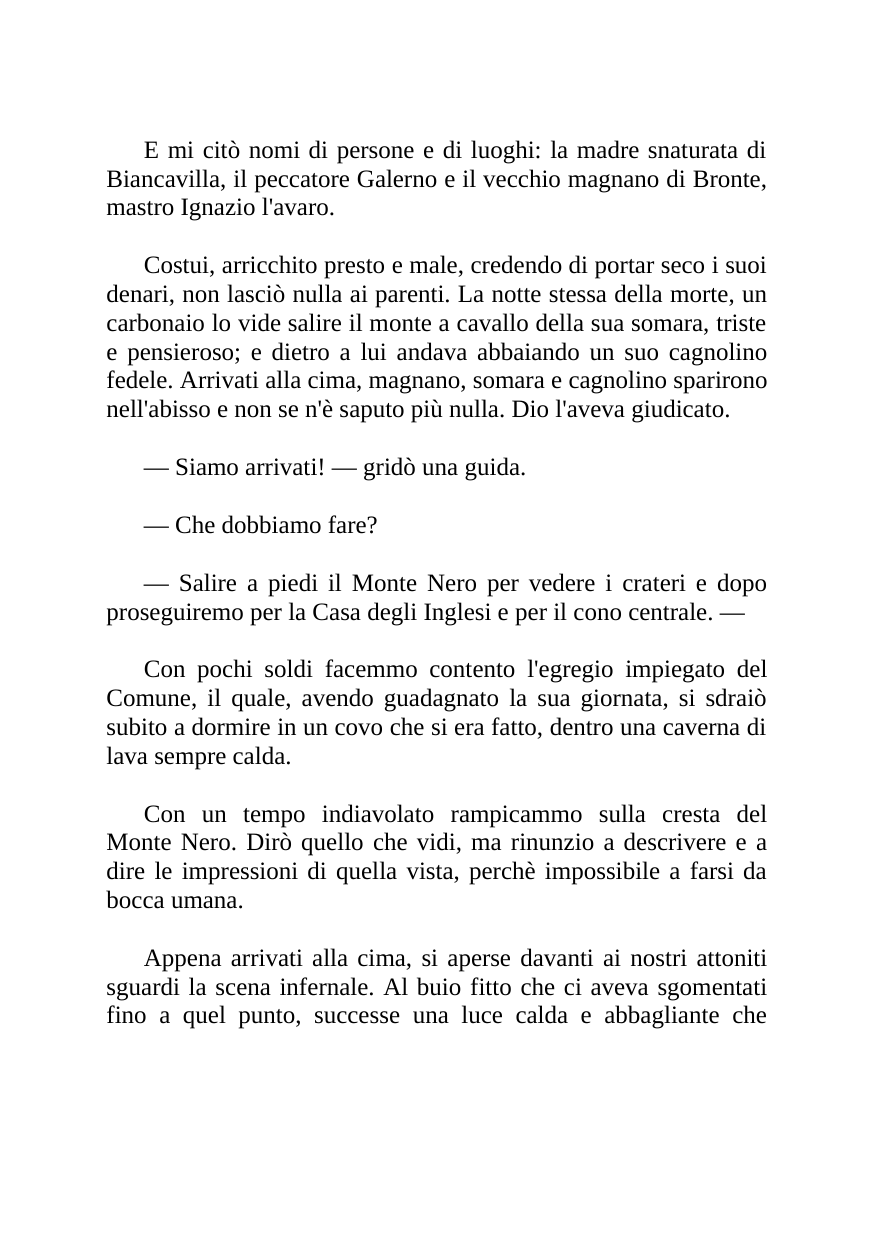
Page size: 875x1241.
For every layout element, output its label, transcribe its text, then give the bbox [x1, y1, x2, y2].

text Costui, arricchito presto e male, credendo di portar seco i suoi denari, non lasciò nulla ai parenti. La notte stessa della morte, un carbonaio lo vide salire il monte a cavallo della sua somara, triste e pensieroso; e dietro a lui andava abbaiando un suo cagnolino fedele. Arrivati alla cima, magnano, somara e cagnolino sparirono nell'abisso e non se n'è saputo più nulla. Dio l'aveva giudicato. [106, 250, 768, 423]
text Con pochi soldi facemmo contento l'egregio impiegato del Comune, il quale, avendo guadagnato la sua giornata, si sdraiò subito a dormire in un covo che si era fatto, dentro una caverna di lava sempre calda. [106, 654, 768, 769]
text — Siamo arrivati! — gridò una guida. [106, 452, 768, 481]
text Appena arrivati alla cima, si aperse davanti ai nostri attoniti sguardi la scena infernale. Al buio fitto che ci aveva sgomentati fino a quel punto, successe una luce calda e abbagliante che [106, 943, 768, 1029]
text Con un tempo indiavolato rampicammo sulla cresta del Monte Nero. Dirò quello che vidi, ma rinunzio a descrivere e a dire le impressioni di quella vista, perchè impossibile a farsi da bocca umana. [106, 799, 768, 914]
text — Che dobbiamo fare? [106, 510, 768, 539]
text E mi citò nomi di persone e di luoghi: la madre snaturata di Biancavilla, il peccatore Galerno e il vecchio magnano di Bronte, mastro Ignazio l'avaro. [106, 135, 768, 221]
text — Salire a piedi il Monte Nero per vedere i crateri e dopo proseguiremo per la Casa degli Inglesi e per il cono centrale. — [106, 568, 768, 625]
